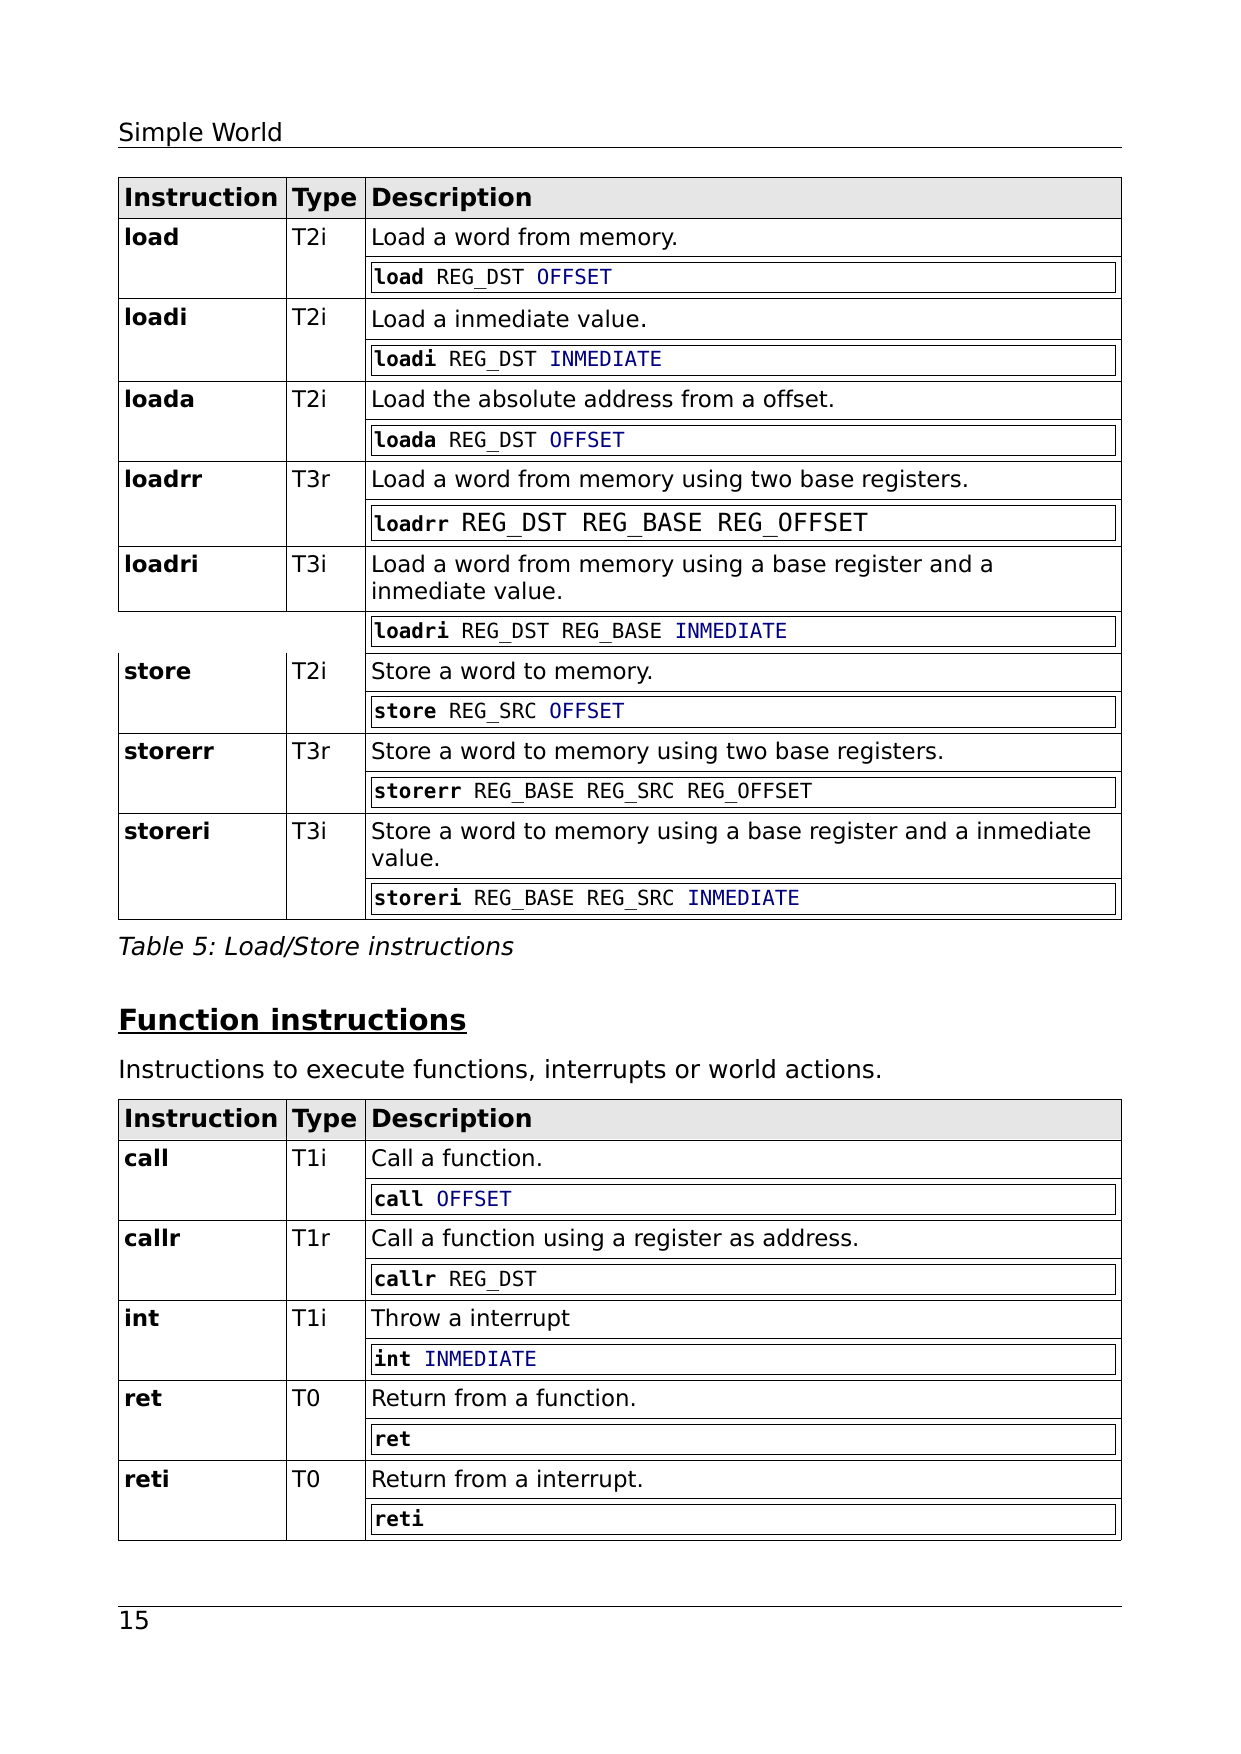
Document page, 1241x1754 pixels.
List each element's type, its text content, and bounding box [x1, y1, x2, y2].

table_cell T3r [287, 462, 365, 546]
table_header Load a inmediate value. [366, 299, 1121, 339]
table_cell call [119, 1141, 286, 1219]
table_header Description [366, 178, 1121, 218]
table_cell loadrr [119, 462, 286, 546]
table_cell T2i [287, 219, 365, 298]
table_cell store [119, 653, 286, 732]
table_cell load [119, 219, 286, 298]
table_header Description [366, 1100, 1121, 1139]
text Table 5: Load/Store instructions [118, 932, 1122, 961]
table_cell int INMEDIATE [366, 1339, 1121, 1380]
table_cell ret [119, 1381, 286, 1460]
table_header Load a word from memory. [366, 219, 1121, 256]
table_cell storeri REG_BASE REG_SRC INMEDIATE [366, 879, 1121, 919]
table_cell reti [366, 1499, 1121, 1540]
table_cell T1r [287, 1221, 365, 1300]
table_header Return from a function. [366, 1381, 1121, 1418]
table_cell T1i [287, 1141, 365, 1219]
table_cell callr [119, 1221, 286, 1300]
table_header Instruction [119, 178, 286, 218]
table_cell loadi [119, 299, 286, 381]
table_cell loada REG_DST OFFSET [366, 420, 1121, 461]
table_cell load REG_DST OFFSET [366, 257, 1121, 298]
table_header Load a word from memory using a base register and a inmediate value. [366, 547, 1121, 611]
table_cell reti [119, 1461, 286, 1540]
table_header Store a word to memory using a base register and a inmediate value. [366, 814, 1121, 877]
table_header Load the absolute address from a offset. [366, 382, 1121, 419]
table_cell storerr [119, 734, 286, 813]
table_header Store a word to memory. [366, 654, 1121, 691]
table_cell loadi REG_DST INMEDIATE [366, 340, 1121, 381]
table_cell T0 [287, 1381, 365, 1460]
title Function instructions [118, 1003, 1122, 1037]
table_cell int [119, 1301, 286, 1380]
table_cell call OFFSET [366, 1179, 1121, 1219]
table_header Type [287, 178, 365, 218]
table_header Throw a interrupt [366, 1301, 1121, 1338]
table_header Instruction [119, 1100, 286, 1139]
table_header Load a word from memory using two base registers. [366, 462, 1121, 499]
table_cell ret [366, 1419, 1121, 1460]
table_header Call a function. [366, 1141, 1121, 1178]
table_cell T2i [287, 299, 365, 381]
table_cell T1i [287, 1301, 365, 1380]
table_cell T3i [287, 547, 365, 611]
table_cell store REG_SRC OFFSET [366, 692, 1121, 732]
table_cell loadri REG_DST REG_BASE INMEDIATE [366, 612, 1121, 652]
table_cell T2i [287, 653, 365, 732]
table_cell callr REG_DST [366, 1259, 1121, 1300]
table_header Call a function using a register as address. [366, 1221, 1121, 1258]
table_header Return from a interrupt. [366, 1461, 1121, 1498]
table_cell loadri [119, 547, 286, 611]
table_cell storerr REG_BASE REG_SRC REG_OFFSET [366, 772, 1121, 813]
table_cell T0 [287, 1461, 365, 1540]
table_cell loada [119, 382, 286, 461]
table_header Store a word to memory using two base registers. [366, 734, 1121, 771]
table_cell T3i [287, 814, 365, 919]
text Instructions to execute functions, interrupts or world actions. [118, 1055, 1122, 1084]
table_cell loadrr REG_DST REG_BASE REG_OFFSET [366, 500, 1121, 546]
table_cell storeri [119, 814, 286, 919]
table_cell T2i [287, 382, 365, 461]
table_cell T3r [287, 734, 365, 813]
table_header Type [287, 1100, 365, 1139]
